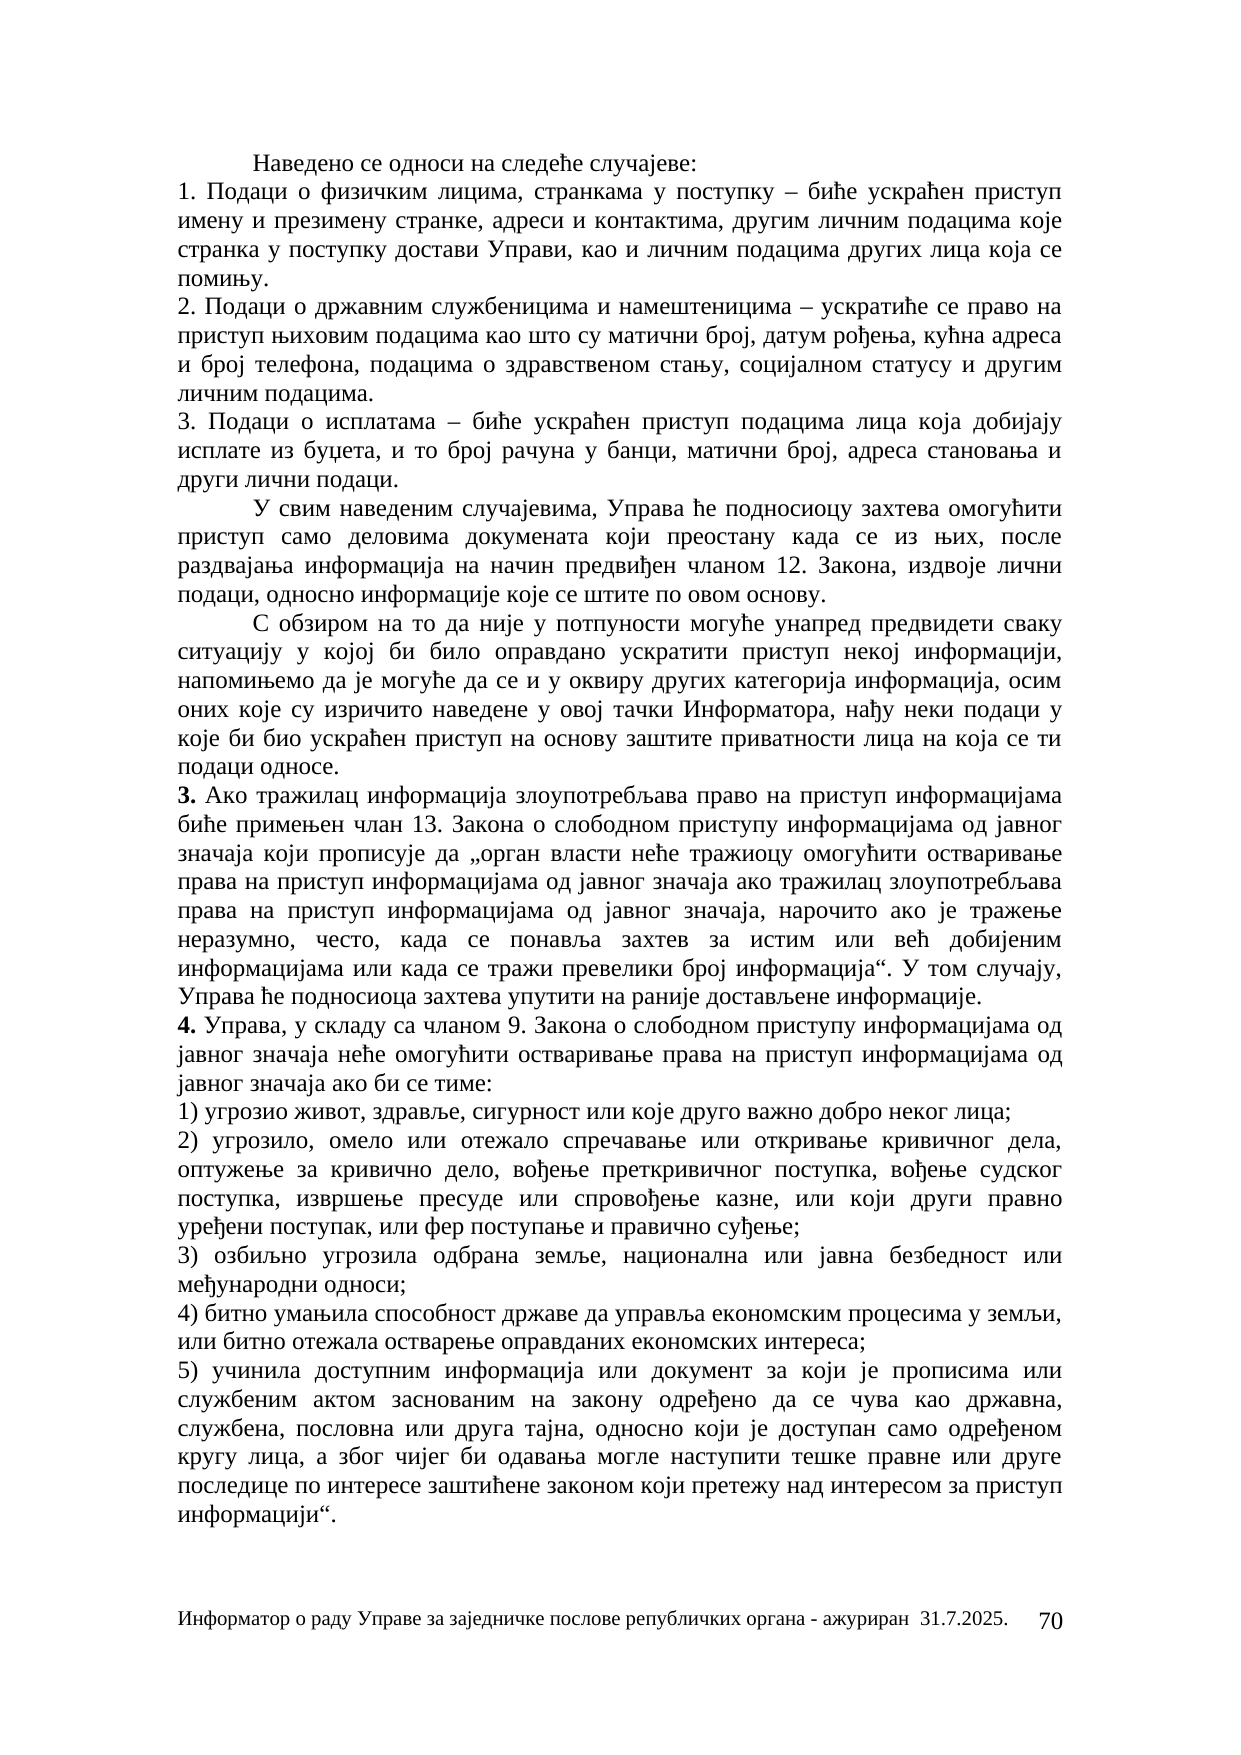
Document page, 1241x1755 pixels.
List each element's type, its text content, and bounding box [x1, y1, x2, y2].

text 1. Подаци о физичким лицима, странкама у поступку – биће ускраћен приступ имену и презимену странке, адреси и контактима, другим личним подацима које странка у поступку достави Управи, као и личним подацима других лица која се помињу. [177, 176, 1063, 291]
text 4) битно умањила способност државе да управља економским процесима у земљи, или битно отежала остварење оправданих економских интереса; [177, 1298, 1063, 1355]
text 4. Управа, у складу са чланом 9. Закона о слободном приступу информацијама од јавног значаја неће омогућити остваривање права на приступ информацијама од јавног значаја ако би се тиме: [177, 1010, 1063, 1096]
text С обзиром на то да није у потпуности могуће унапред предвидети сваку ситуацију у којој би било оправдано ускратити приступ некој информацији, напомињемо да је могуће да се и у оквиру других категорија информација, осим оних које су изричито наведене у овој тачки Информатора, нађу неки подаци у које би био ускраћен приступ на основу заштите приватности лица на која се ти подаци односе. [177, 608, 1063, 780]
text 2) угрозило, омело или отежало спречавање или откривање кривичног дела, оптужење за кривично дело, вођење преткривичног поступка, вођење судског поступка, извршење пресуде или спровођење казне, или који други правно уређени поступак, или фер поступање и правично суђење; [177, 1125, 1063, 1240]
text 2. Подаци о државним службеницима и намештеницима – ускратиће се право на приступ њиховим подацима као што су матични број, датум рођења, кућна адреса и број телефона, подацима о здравственом стању, социјалном статусу и другим личним подацима. [177, 291, 1063, 406]
text 3. Подаци о исплатама – биће ускраћен приступ подацима лица која добијају исплате из буџета, и то број рачуна у банци, матични број, адреса становања и други лични подаци. [177, 406, 1063, 493]
text 3) озбиљно угрозила одбрана земље, национална или јавна безбедност или међународни односи; [177, 1240, 1063, 1298]
text 1) угрозио живот, здравље, сигурност или које друго важно добро неког лица; [177, 1096, 1063, 1125]
text 5) учинила доступним информација или документ за који је прописима или службеним актом заснованим на закону одређено да се чува као државна, службена, пословна или друга тајна, односно који је доступан само одређеном кругу лица, а због чијег би одавања могле наступити тешке правне или друге последице по интересе заштићене законом који претежу над интересом за приступ информацији“. [177, 1355, 1063, 1528]
text 3. Ако тражилац информација злоупотребљава право на приступ информацијама биће примењен члан 13. Закона о слободном приступу информацијама од јавног значаја који прописује да „орган власти неће тражиоцу омогућити остваривање права на приступ информацијама од јавног значаја ако тражилац злоупотребљава права на приступ информацијама од јавног значаја, нарочито ако је тражење неразумно, често, када се понавља захтев за истим или већ добијеним информацијама или када се тражи превелики број информација“. У том случају, Управа ће подносиоца захтева упутити на раније достављене информације. [177, 780, 1063, 1010]
text У свим наведеним случајевима, Управа ће подносиоцу захтева омогућити приступ само деловима докумената који преостану када се из њих, после раздвајања информација на начин предвиђен чланом 12. Закона, издвоје лични подаци, односно информације које се штите по овом основу. [177, 493, 1063, 608]
text Наведено се односи на следеће случајеве: [177, 148, 1063, 176]
